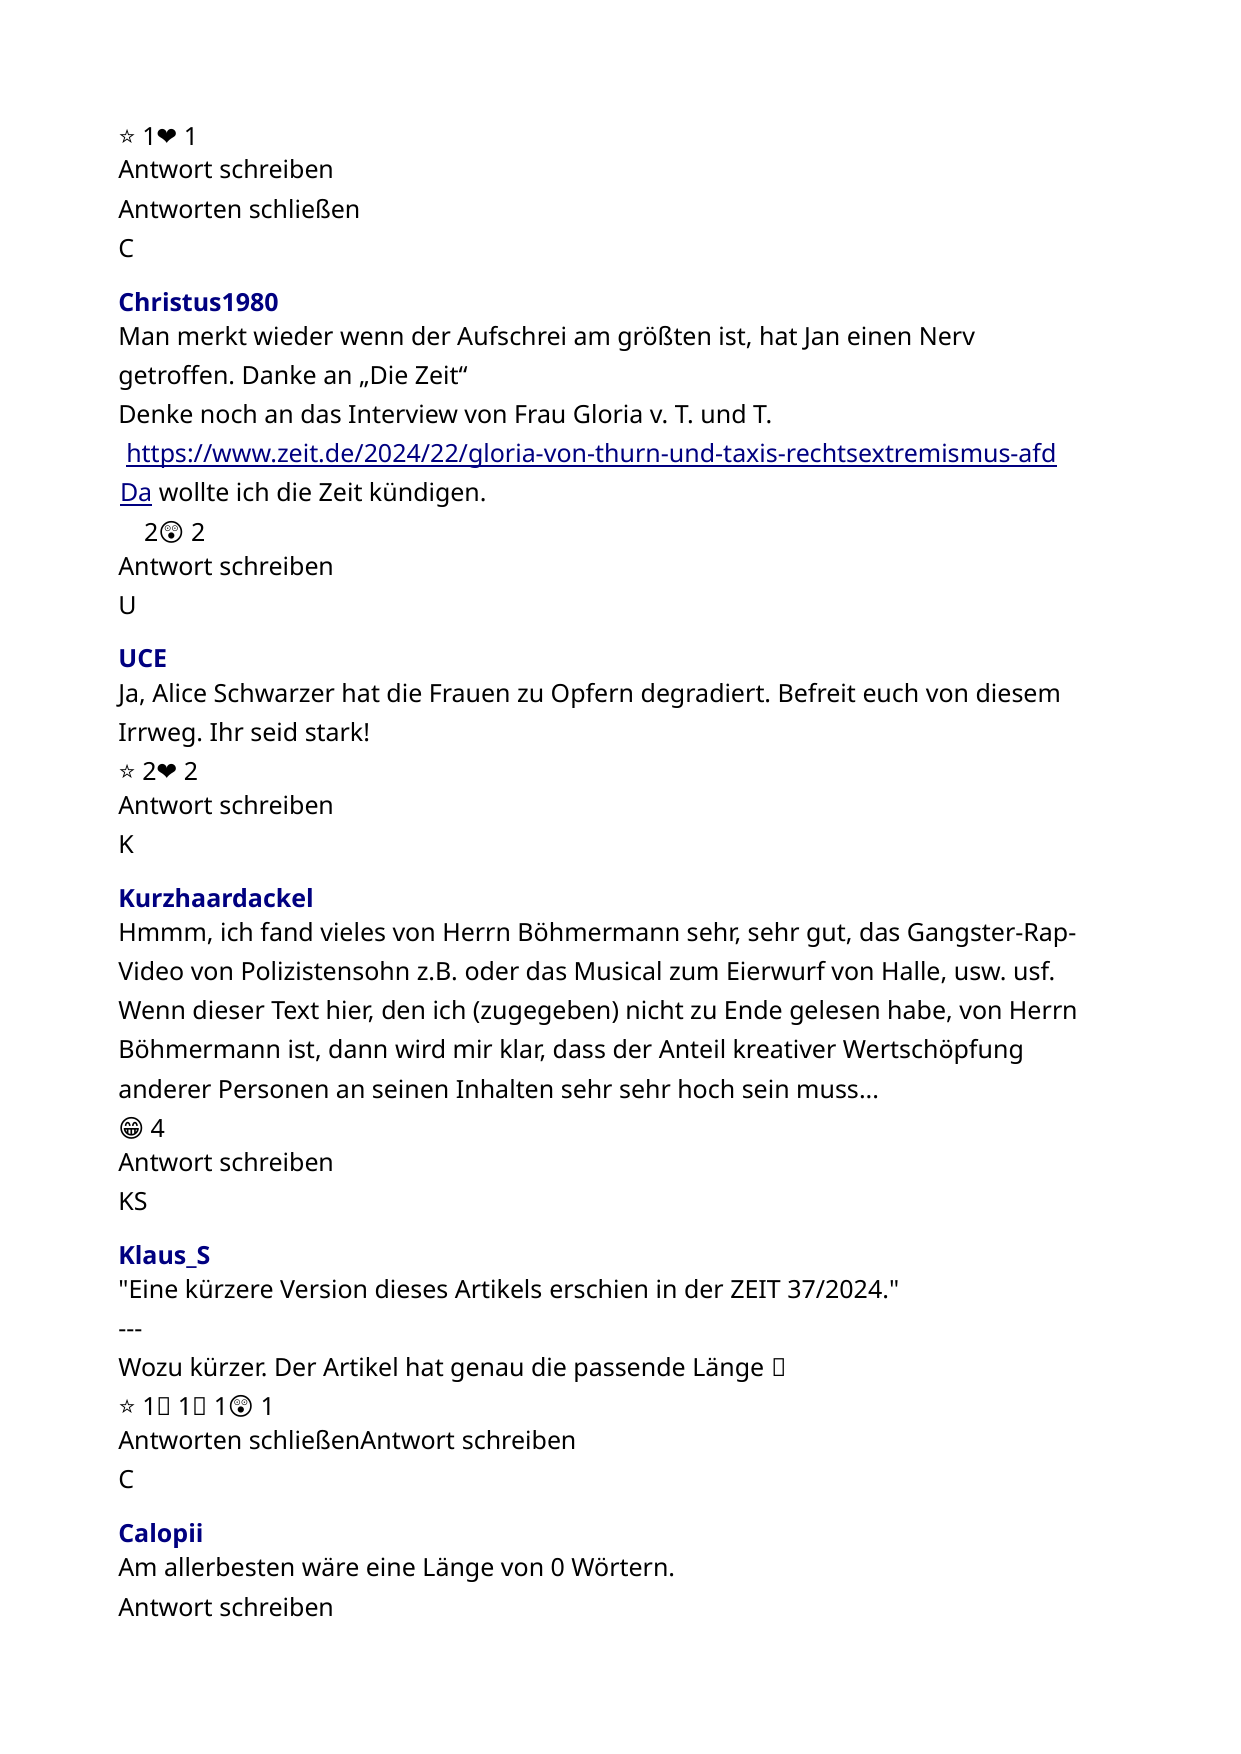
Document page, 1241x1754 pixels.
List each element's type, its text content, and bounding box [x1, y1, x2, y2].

text Antwort schreiben [118, 1589, 1122, 1623]
text --- [118, 1311, 1122, 1345]
subtitle UCE [118, 641, 1122, 675]
text C [118, 1462, 1122, 1496]
text 😁 4 [118, 1110, 1122, 1144]
text Antwort schreiben [118, 152, 1122, 186]
text Antworten schließenAntwort schreiben [118, 1423, 1122, 1457]
text K [118, 827, 1122, 861]
subtitle Klaus_S [118, 1237, 1122, 1271]
text Antworten schließen [118, 191, 1122, 225]
text https://www.zeit.de/2024/22/gloria-von-thurn-und-taxis-rechtsextremismus-afd [118, 436, 1122, 470]
text Antwort schreiben [118, 548, 1122, 582]
text Da wollte ich die Zeit kündigen. [118, 475, 1122, 509]
text Ja, Alice Schwarzer hat die Frauen zu Opfern degradiert. Befreit euch von diesem Irrweg. Ihr seid stark! [118, 675, 1122, 748]
text ⭐️ 1❤️ 1 [118, 118, 1122, 152]
text Hmmm, ich fand vieles von Herrn Böhmermann sehr, sehr gut, das Gangster-Rap-Video von Polizistensohn z.B. oder das Musical zum Eierwurf von Halle, usw. usf. [118, 914, 1122, 988]
text C [118, 231, 1122, 264]
text Antwort schreiben [118, 788, 1122, 822]
text Wenn dieser Text hier, den ich (zugegeben) nicht zu Ende gelesen habe, von Herrn Böhmermann ist, dann wird mir klar, dass der Anteil kreativer Wertschöpfung anderer Personen an seinen Inhalten sehr sehr hoch sein muss... [118, 993, 1122, 1105]
text ⭐️ 2❤️ 2 [118, 753, 1122, 788]
text Am allerbesten wäre eine Länge von 0 Wörtern. [118, 1550, 1122, 1584]
text U [118, 587, 1122, 621]
text ⭐️ 1🙁 1🤨 1😲 1 [118, 1389, 1122, 1423]
subtitle Calopii [118, 1516, 1122, 1550]
text Man merkt wieder wenn der Aufschrei am größten ist, hat Jan einen Nerv getroffen. Danke an „Die Zeit“ [118, 318, 1122, 392]
text "Eine kürzere Version dieses Artikels erschien in der ZEIT 37/2024." [118, 1271, 1122, 1306]
subtitle Christus1980 [118, 284, 1122, 318]
subtitle Kurzhaardackel [118, 881, 1122, 914]
text Antwort schreiben [118, 1144, 1122, 1178]
text Wozu kürzer. Der Artikel hat genau die passende Länge 🙂 [118, 1350, 1122, 1384]
text Denke noch an das Interview von Frau Gloria v. T. und T. [118, 397, 1122, 431]
text 🙁 2😲 2 [118, 514, 1122, 548]
text KS [118, 1184, 1122, 1218]
